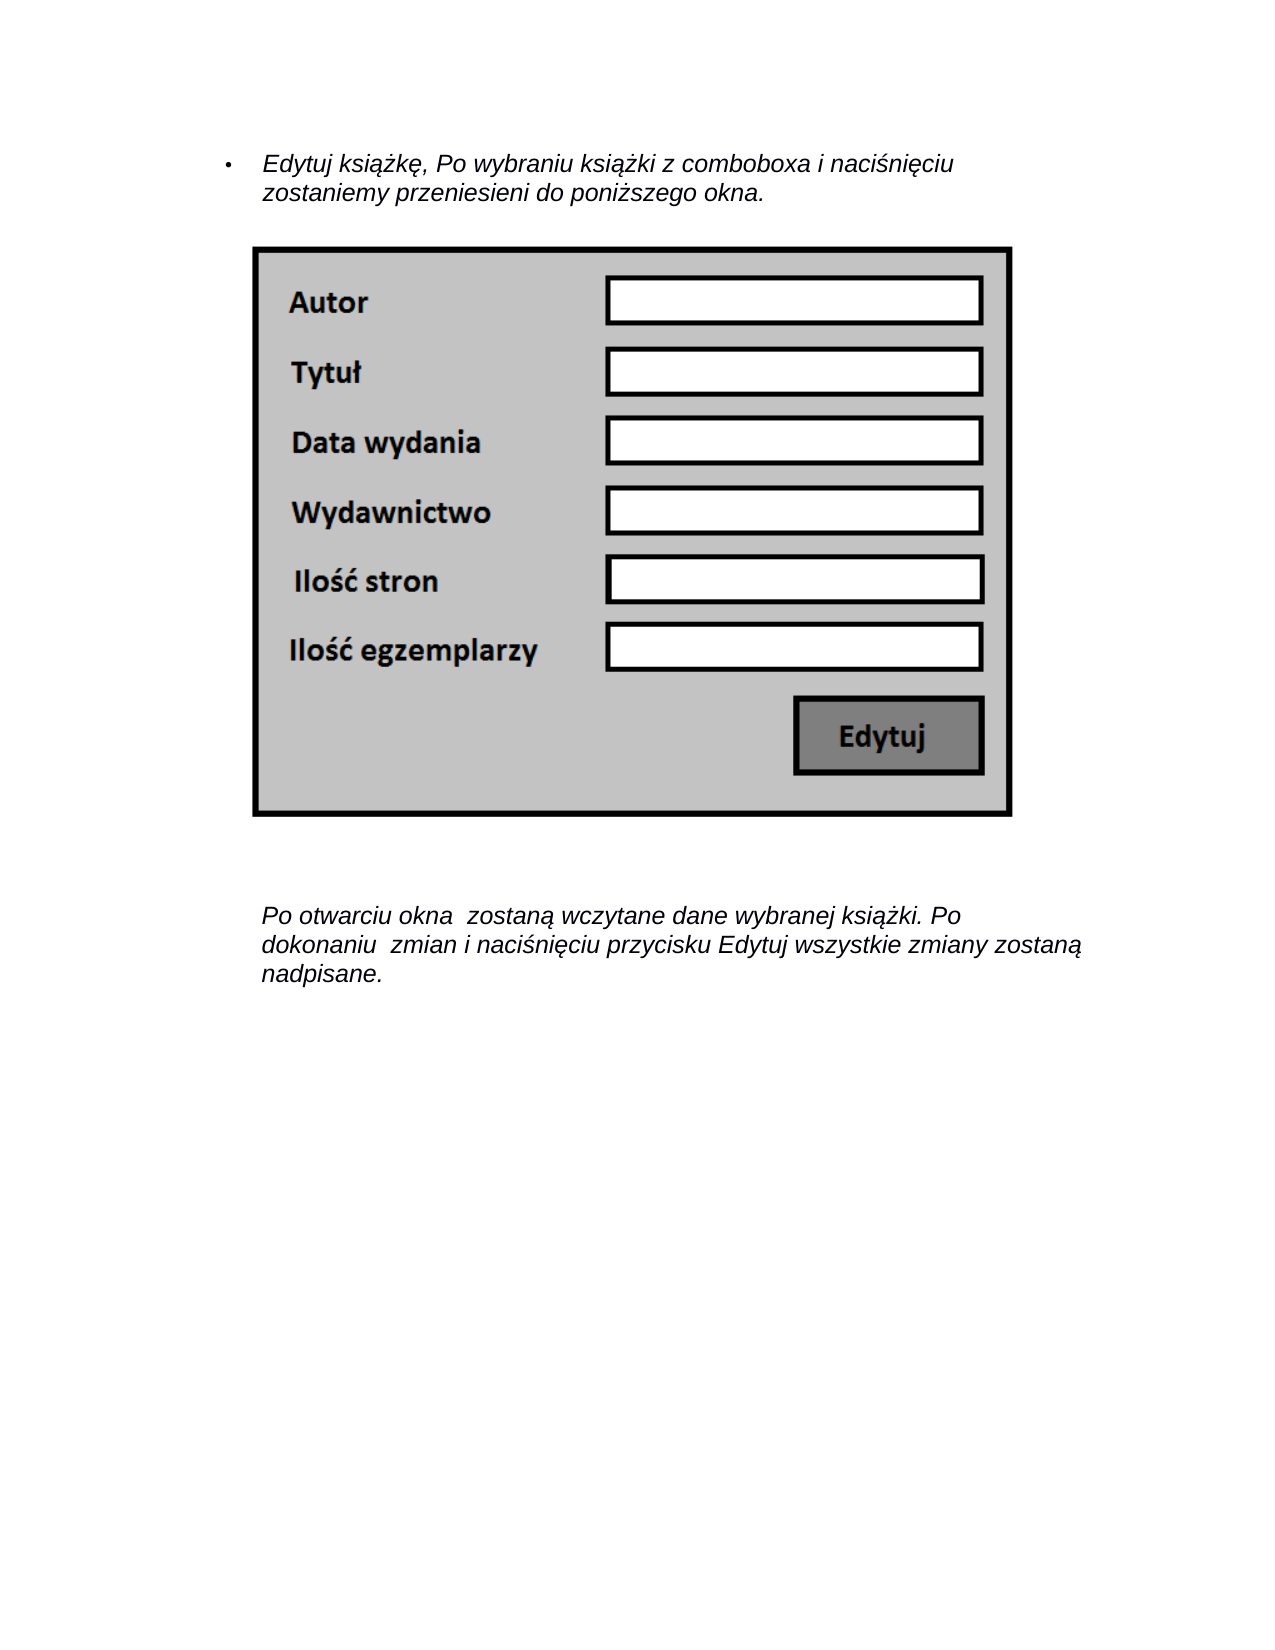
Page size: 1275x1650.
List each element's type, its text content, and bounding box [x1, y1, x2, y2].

list Edytuj książkę, Po wybraniu książki z comboboxa i naciśnięciu zostaniemy przeniesieni do poniższego okna. [225, 150, 1087, 207]
text Po otwarciu okna zostaną wczytane dane wybranej książki. Po dokonaniu zmian i naciśnięciu przycisku Edytuj wszystkie zmiany zostaną nadpisane. [187, 902, 1087, 988]
picture [240, 228, 1035, 852]
